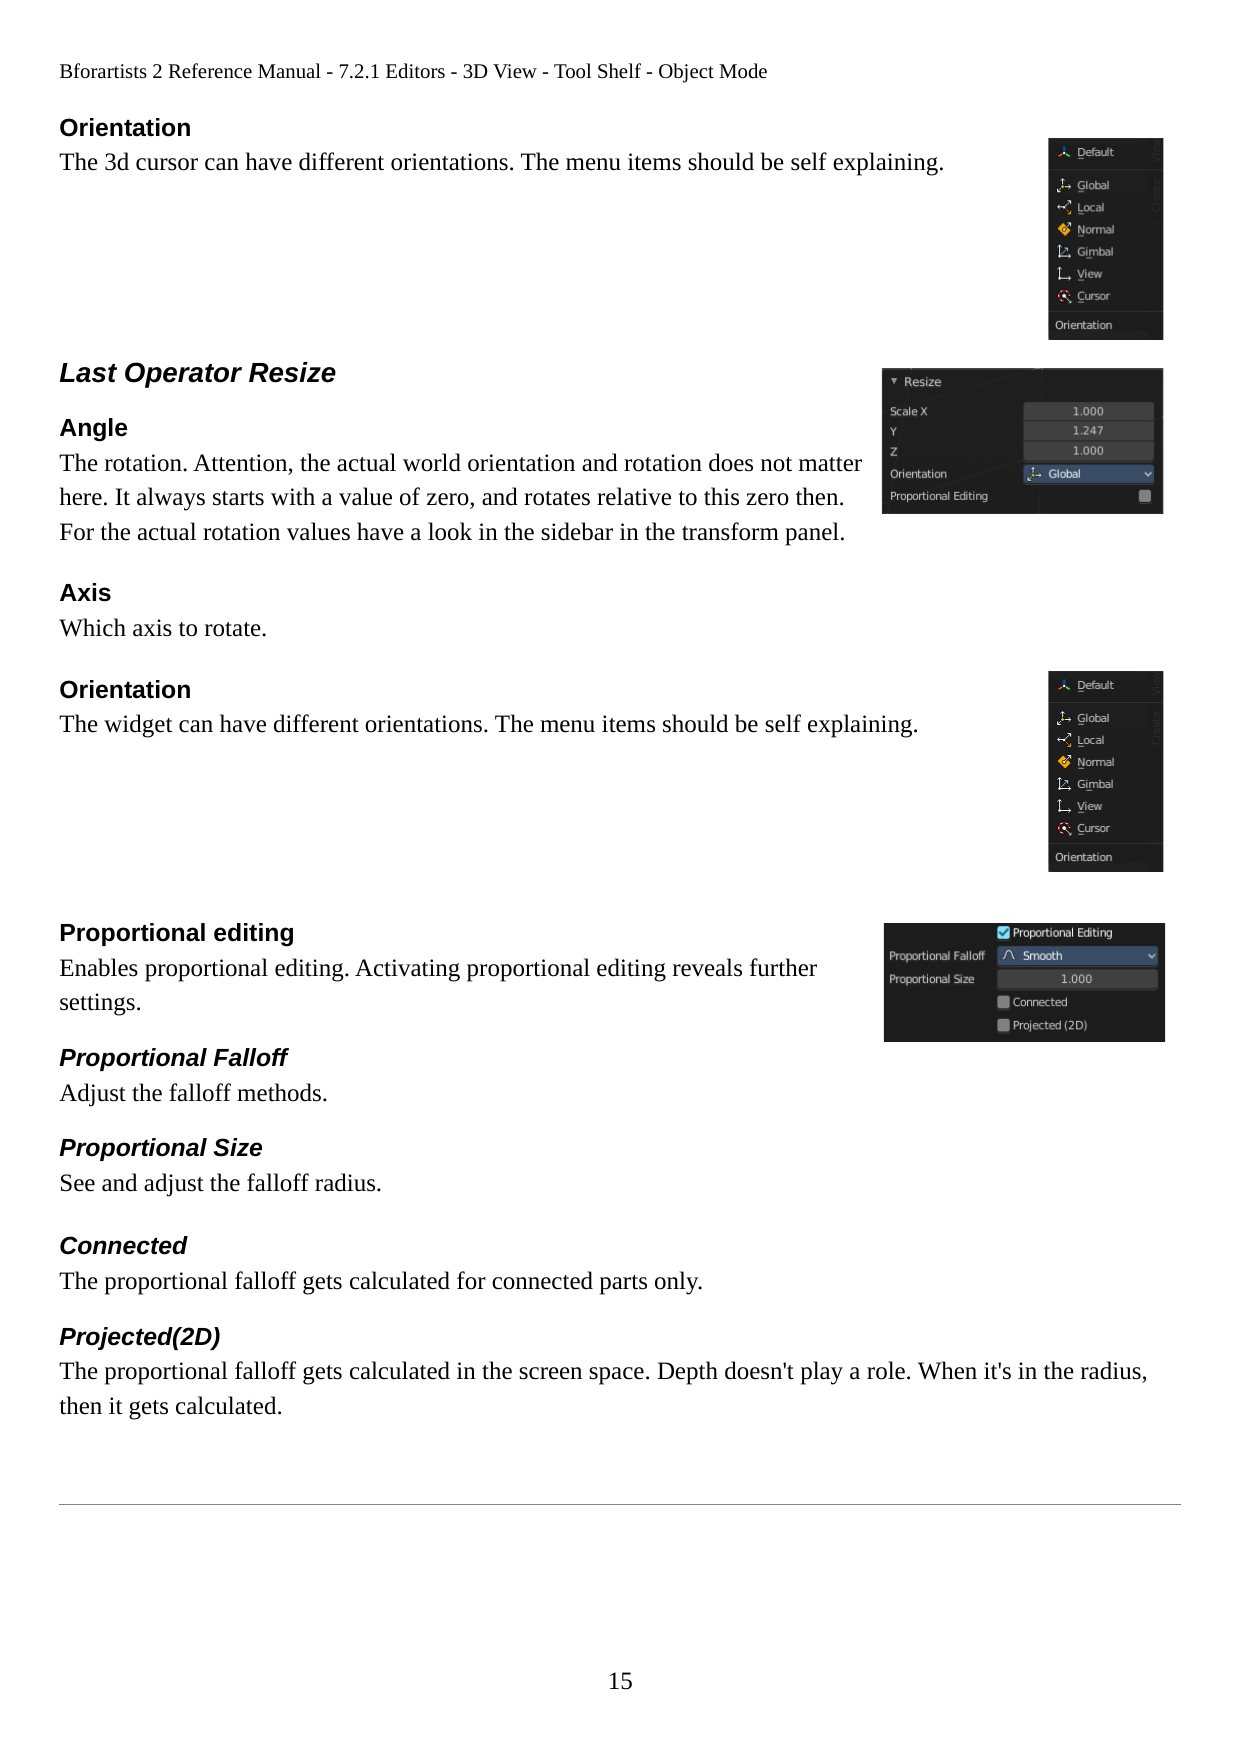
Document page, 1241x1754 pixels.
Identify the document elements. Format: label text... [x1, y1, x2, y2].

text The rotation. Attention, the actual world orientation and rotation does not matter here. It always starts with a value of zero, and rotates relative to this zero then. For the actual rotation values have a look in the sidebar in the transform panel. [59, 448, 1181, 546]
subtitle Last Operator Resize [59, 356, 1181, 388]
text The 3d cursor can have different orientations. The menu items should be self explaining. [59, 147, 1048, 176]
text Enables proportional editing. Activating proportional editing reveals further settings. [59, 953, 883, 1016]
subtitle Proportional editing [59, 918, 1181, 947]
subtitle Connected [59, 1231, 1181, 1260]
picture [883, 923, 1166, 1042]
picture [881, 368, 1164, 514]
subtitle Orientation [59, 675, 1048, 703]
subtitle Proportional Size [59, 1133, 1181, 1161]
text The proportional falloff gets calculated for connected parts only. [59, 1266, 1181, 1295]
picture [1048, 671, 1164, 872]
subtitle Projected(2D) [59, 1322, 1181, 1350]
text The widget can have different orientations. The menu items should be self explaining. [59, 709, 1048, 738]
text Which axis to rotate. [59, 613, 1181, 642]
picture [1048, 138, 1164, 340]
subtitle Axis [59, 578, 1181, 607]
subtitle [1164, 675, 1181, 703]
subtitle Orientation [59, 113, 1181, 141]
text Adjust the falloff methods. [59, 1078, 1181, 1106]
subtitle Angle [59, 413, 881, 442]
text See and adjust the falloff radius. [59, 1168, 1181, 1196]
text The proportional falloff gets calculated in the screen space. Depth doesn't play a role. When it's in the radius, then it gets calculated. [59, 1356, 1181, 1419]
subtitle [1164, 413, 1181, 442]
subtitle Proportional Falloff [59, 1043, 1181, 1071]
